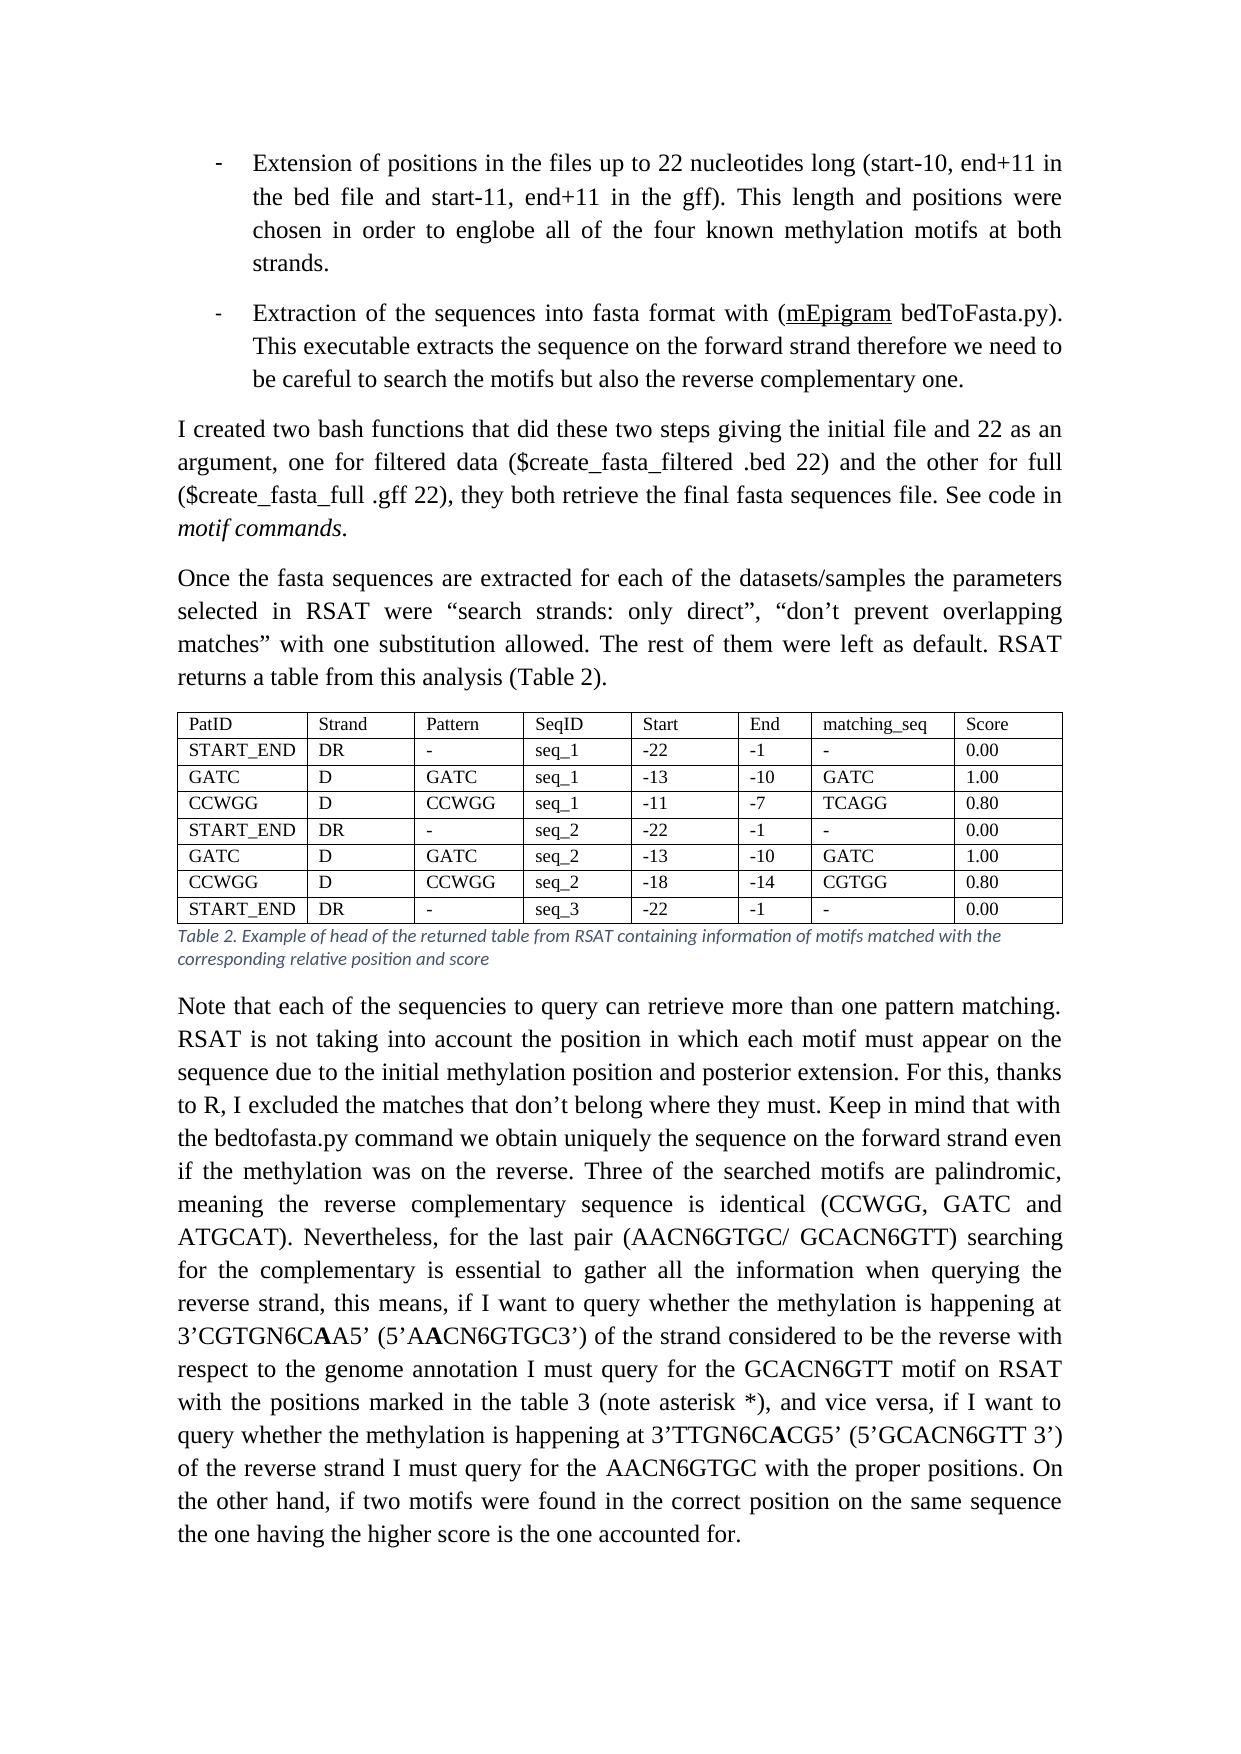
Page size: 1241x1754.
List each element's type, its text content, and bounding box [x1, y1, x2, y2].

table_cell START_END [178, 898, 307, 923]
table_cell seq_1 [524, 766, 631, 791]
text Note that each of the sequencies to query can retrieve more than one pattern matching. RSAT is not taking into account the position in which each motif must appear on the sequence due to the initial methylation position and posterior extension. For this, thanks to R, I excluded the matches that don’t belong where they must. Keep in mind that with the bedtofasta.py command we obtain uniquely the sequence on the forward strand even if the methylation was on the reverse. Three of the searched motifs are palindromic, meaning the reverse complementary sequence is identical (CCWGG, GATC and ATGCAT). Nevertheless, for the last pair (AACN6GTGC/ GCACN6GTT) searching for the complementary is essential to gather all the information when querying the reverse strand, this means, if I want to query whether the methylation is happening at 3’CGTGN6CAA5’ (5’AACN6GTGC3’) of the strand considered to be the reverse with respect to the genome annotation I must query for the GCACN6GTT motif on RSAT with the positions marked in the table 3 (note asterisk *), and vice versa, if I want to query whether the methylation is happening at 3’TTGN6CACG5’ (5’GCACN6GTT 3’) of the reverse strand I must query for the AACN6GTGC with the proper positions. On the other hand, if two motifs were found in the correct position on the same sequence the one having the higher score is the one accounted for. [177, 991, 1063, 1548]
table_cell seq_2 [524, 819, 631, 844]
table_cell -18 [632, 871, 738, 897]
table_header SeqID [524, 713, 631, 738]
table_cell -1 [739, 739, 811, 764]
list Extension of positions in the files up to 22 nucleotides long (start-10, end+11 in the bed file and start-11, end+11 in the gff). This length and positions were chosen in order to englobe all of the four known methylation motifs at both strands. [215, 148, 1063, 277]
table_cell GATC [415, 766, 523, 791]
table_cell - [415, 898, 523, 923]
table_cell seq_3 [524, 898, 631, 923]
table_header matching_seq [812, 713, 954, 738]
table_cell -11 [632, 792, 738, 817]
table_cell GATC [415, 845, 523, 870]
table_cell -13 [632, 766, 738, 791]
table_cell -1 [739, 898, 811, 923]
table_header End [739, 713, 811, 738]
table_cell TCAGG [812, 792, 954, 817]
table_cell GATC [178, 766, 307, 791]
table_cell 0.80 [955, 871, 1062, 897]
table_cell DR [308, 898, 414, 923]
table_cell CCWGG [178, 792, 307, 817]
table_cell -22 [632, 898, 738, 923]
table_cell -7 [739, 792, 811, 817]
table_header Score [955, 713, 1062, 738]
table_cell CCWGG [415, 792, 523, 817]
table_header Start [632, 713, 738, 738]
table_cell -10 [739, 845, 811, 870]
table_cell START_END [178, 739, 307, 764]
table_cell 0.00 [955, 739, 1062, 764]
table_cell 0.00 [955, 898, 1062, 923]
list Extraction of the sequences into fasta format with (mEpigram bedToFasta.py). This executable extracts the sequence on the forward strand therefore we need to be careful to search the motifs but also the reverse complementary one. [215, 298, 1063, 393]
table_cell CCWGG [178, 871, 307, 897]
table_cell DR [308, 739, 414, 764]
table_cell -10 [739, 766, 811, 791]
table_cell START_END [178, 819, 307, 844]
table_cell CGTGG [812, 871, 954, 897]
table_header Pattern [415, 713, 523, 738]
table_cell - [812, 898, 954, 923]
table_cell CCWGG [415, 871, 523, 897]
table_cell -1 [739, 819, 811, 844]
table_cell -22 [632, 819, 738, 844]
table_cell 0.00 [955, 819, 1062, 844]
text Table 2. Example of head of the returned table from RSAT containing information of motifs matched with the corresponding relative position and score [177, 924, 1063, 970]
table_header Strand [308, 713, 414, 738]
table_cell -13 [632, 845, 738, 870]
table_cell -14 [739, 871, 811, 897]
table_cell D [308, 871, 414, 897]
table_cell seq_1 [524, 739, 631, 764]
table_cell - [415, 739, 523, 764]
table_cell -22 [632, 739, 738, 764]
table_cell - [812, 819, 954, 844]
table_cell - [415, 819, 523, 844]
table_cell DR [308, 819, 414, 844]
table_cell 0.80 [955, 792, 1062, 817]
table_cell D [308, 845, 414, 870]
table_cell GATC [812, 845, 954, 870]
table_cell 1.00 [955, 766, 1062, 791]
table_cell D [308, 766, 414, 791]
table_cell GATC [812, 766, 954, 791]
text Once the fasta sequences are extracted for each of the datasets/samples the parameters selected in RSAT were “search strands: only direct”, “don’t prevent overlapping matches” with one substitution allowed. The rest of them were left as default. RSAT returns a table from this analysis (Table 2). [177, 563, 1063, 691]
table_cell seq_1 [524, 792, 631, 817]
table_cell seq_2 [524, 845, 631, 870]
table_cell D [308, 792, 414, 817]
table_cell GATC [178, 845, 307, 870]
table_cell 1.00 [955, 845, 1062, 870]
table_cell seq_2 [524, 871, 631, 897]
table_cell - [812, 739, 954, 764]
table_header PatID [178, 713, 307, 738]
text I created two bash functions that did these two steps giving the initial file and 22 as an argument, one for filtered data ($create_fasta_filtered .bed 22) and the other for full ($create_fasta_full .gff 22), they both retrieve the final fasta sequences file. See code in motif commands. [177, 414, 1063, 542]
